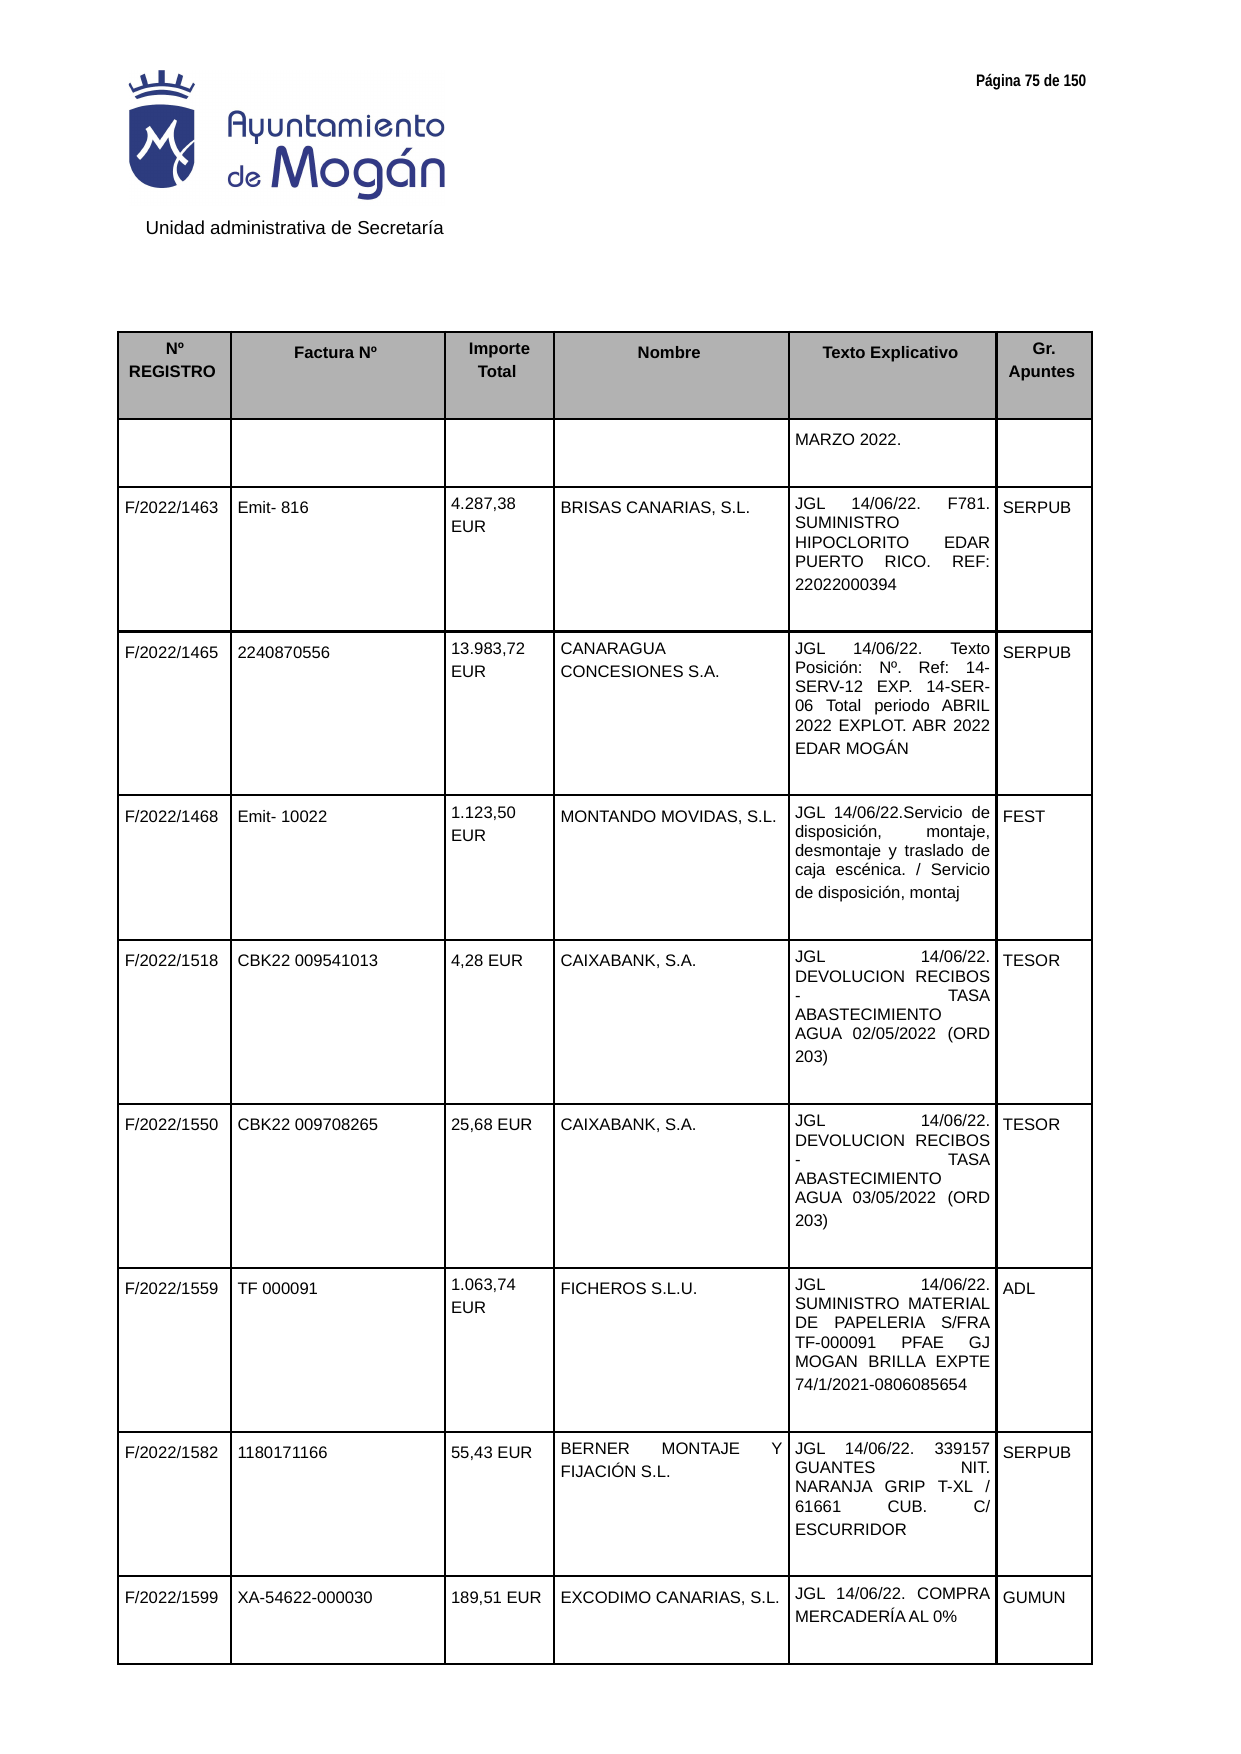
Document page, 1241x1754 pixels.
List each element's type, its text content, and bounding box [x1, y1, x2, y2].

table_cell BERNER MONTAJE Y FIJACIÓN S.L. [555, 1433, 788, 1575]
table_cell [998, 420, 1091, 486]
table_header Gr. Apuntes [998, 333, 1091, 418]
table_header Nº REGISTRO [119, 333, 230, 418]
table_cell GUMUN [998, 1577, 1091, 1662]
table_cell 2240870556 [232, 633, 444, 794]
table_cell SERPUB [998, 1433, 1091, 1575]
table_cell MONTANDO MOVIDAS, S.L. [555, 796, 788, 939]
table_cell JGL 14/06/22. 339157 GUANTES NIT. NARANJA GRIP T-XL / 61661 CUB. C/ ESCURRIDOR [790, 1433, 995, 1575]
table_cell F/2022/1465 [119, 633, 230, 794]
table_cell 4,28 EUR [446, 941, 553, 1103]
table_header Texto Explicativo [790, 333, 995, 418]
table_cell Emit- 816 [232, 488, 444, 630]
table_cell F/2022/1518 [119, 941, 230, 1103]
table_cell JGL 14/06/22. F781. SUMINISTRO HIPOCLORITO EDAR PUERTO RICO. REF: 22022000394 [790, 488, 995, 630]
table_cell 1180171166 [232, 1433, 444, 1575]
table_cell 1.063,74 EUR [446, 1269, 553, 1431]
table_cell [446, 420, 553, 486]
table_cell 189,51 EUR [446, 1577, 553, 1662]
table_cell [232, 420, 444, 486]
table_cell SERPUB [998, 633, 1091, 794]
table_cell CANARAGUA CONCESIONES S.A. [555, 633, 788, 794]
table_header Nombre [555, 333, 788, 418]
table_cell CBK22 009541013 [232, 941, 444, 1103]
table_cell XA-54622-000030 [232, 1577, 444, 1662]
table_cell JGL 14/06/22. COMPRA MERCADERÍA AL 0% [790, 1577, 995, 1662]
table_cell JGL 14/06/22. SUMINISTRO MATERIAL DE PAPELERIA S/FRA TF-000091 PFAE GJ MOGAN BRILLA EXPTE 74/1/2021-0806085654 [790, 1269, 995, 1431]
picture [128, 70, 445, 206]
table_cell JGL 14/06/22. Texto Posición: Nº. Ref: 14-SERV-12 EXP. 14-SER-06 Total periodo ABRIL 2022 EXPLOT. ABR 2022 EDAR MOGÁN [790, 633, 995, 794]
table_cell 55,43 EUR [446, 1433, 553, 1575]
table_cell FEST [998, 796, 1091, 939]
table_header Importe Total [446, 333, 553, 418]
table_cell F/2022/1463 [119, 488, 230, 630]
table_cell BRISAS CANARIAS, S.L. [555, 488, 788, 630]
table_cell EXCODIMO CANARIAS, S.L. [555, 1577, 788, 1662]
table_cell JGL 14/06/22. DEVOLUCION RECIBOS - TASA ABASTECIMIENTO AGUA 02/05/2022 (ORD 203) [790, 941, 995, 1103]
table_cell TESOR [998, 1105, 1091, 1267]
table_cell FICHEROS S.L.U. [555, 1269, 788, 1431]
table_cell Emit- 10022 [232, 796, 444, 939]
table_cell ADL [998, 1269, 1091, 1431]
table_cell 4.287,38 EUR [446, 488, 553, 630]
table_cell JGL 14/06/22.Servicio de disposición, montaje, desmontaje y traslado de caja escénica. / Servicio de disposición, montaj [790, 796, 995, 939]
table_cell F/2022/1550 [119, 1105, 230, 1267]
table_cell 13.983,72 EUR [446, 633, 553, 794]
table_cell SERPUB [998, 488, 1091, 630]
table_cell F/2022/1559 [119, 1269, 230, 1431]
table_cell F/2022/1599 [119, 1577, 230, 1662]
table_cell TF 000091 [232, 1269, 444, 1431]
table_cell CAIXABANK, S.A. [555, 941, 788, 1103]
table_cell 1.123,50 EUR [446, 796, 553, 939]
table_cell [555, 420, 788, 486]
table_cell 25,68 EUR [446, 1105, 553, 1267]
table_header Factura Nº [232, 333, 444, 418]
table_cell F/2022/1582 [119, 1433, 230, 1575]
table_cell [119, 420, 230, 486]
table_cell CBK22 009708265 [232, 1105, 444, 1267]
table_cell TESOR [998, 941, 1091, 1103]
table_cell JGL 14/06/22. DEVOLUCION RECIBOS - TASA ABASTECIMIENTO AGUA 03/05/2022 (ORD 203) [790, 1105, 995, 1267]
table_cell MARZO 2022. [790, 420, 995, 486]
table_cell F/2022/1468 [119, 796, 230, 939]
table_cell CAIXABANK, S.A. [555, 1105, 788, 1267]
